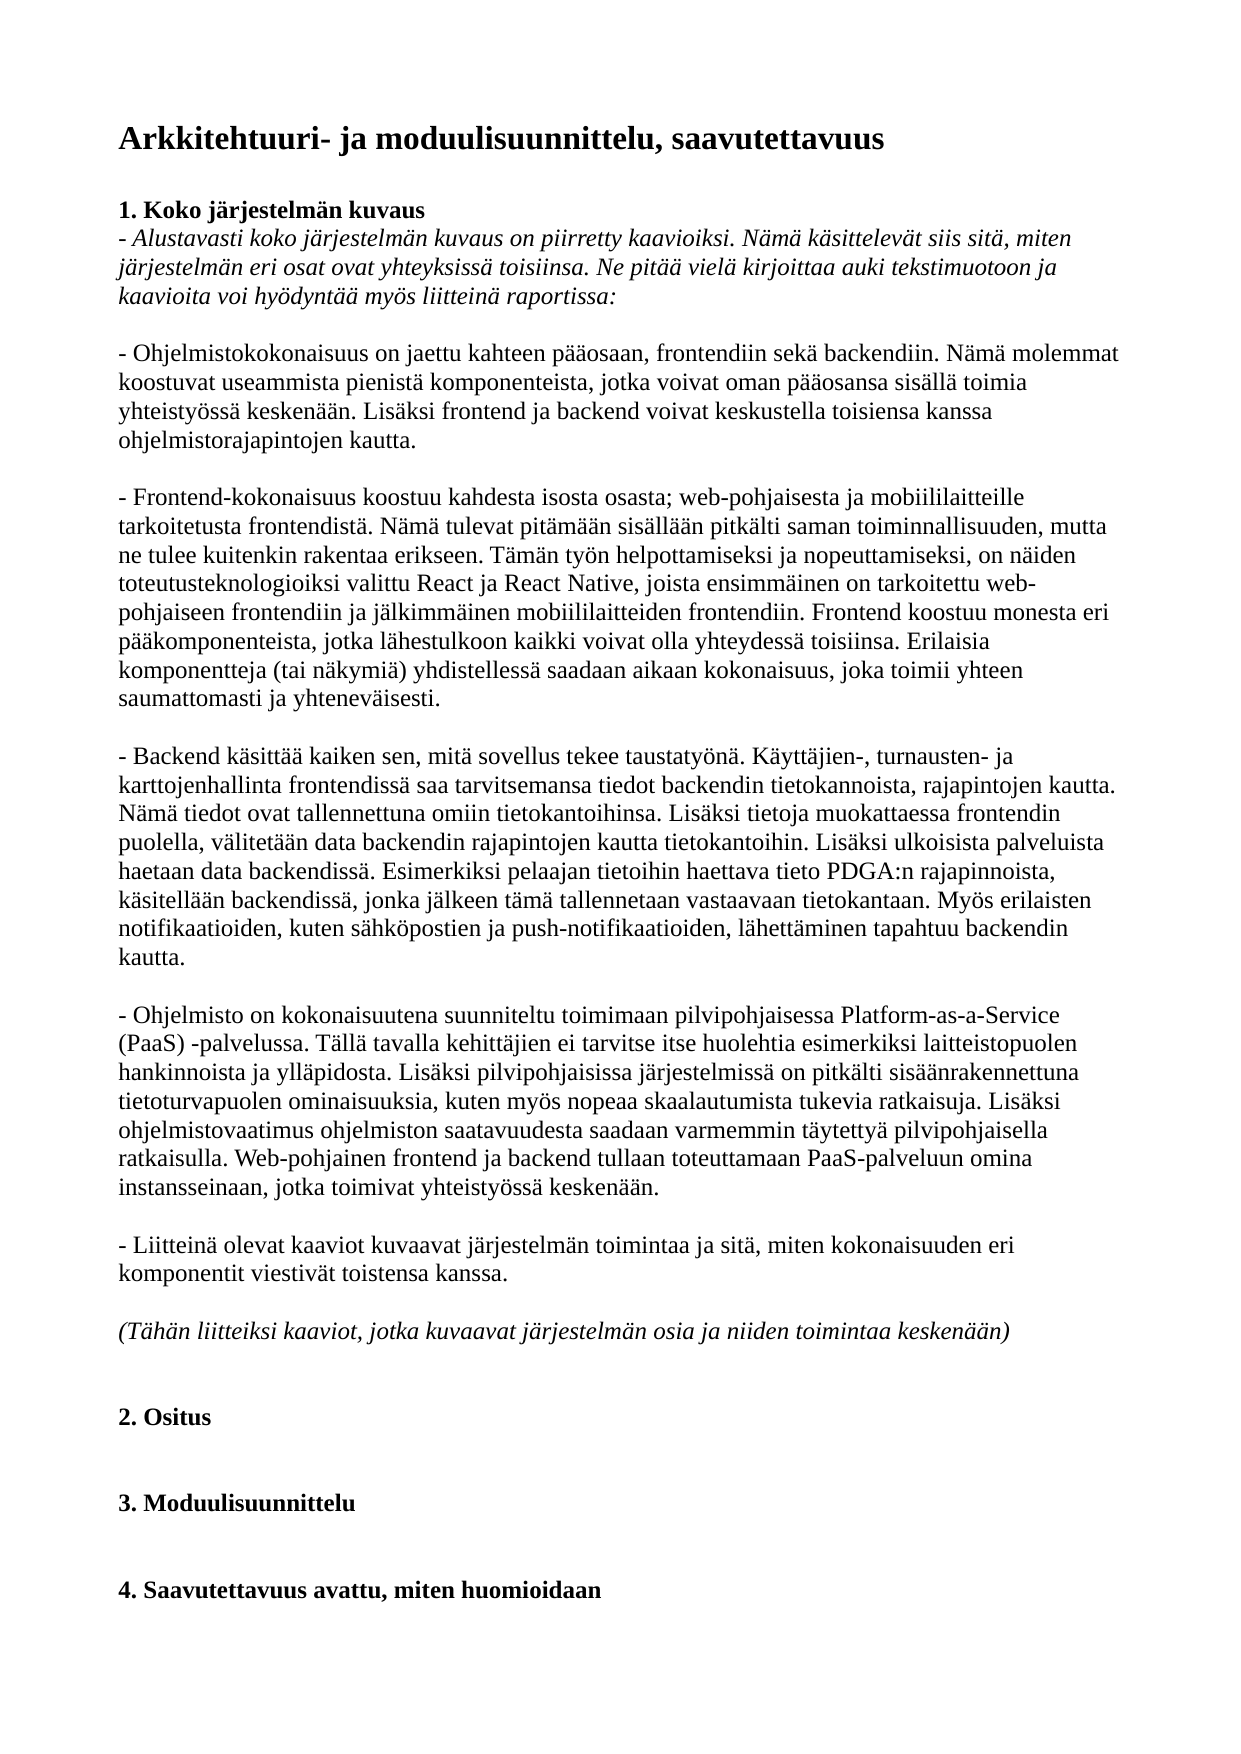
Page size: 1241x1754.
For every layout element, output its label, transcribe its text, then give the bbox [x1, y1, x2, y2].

text 3. Moduulisuunnittelu [118, 1488, 1122, 1517]
text - Liitteinä olevat kaaviot kuvaavat järjestelmän toimintaa ja sitä, miten kokonaisuuden eri komponentit viestivät toistensa kanssa. [118, 1230, 1122, 1287]
text 1. Koko järjestelmän kuvaus [118, 195, 1122, 223]
text - Frontend-kokonaisuus koostuu kahdesta isosta osasta; web-pohjaisesta ja mobiililaitteille tarkoitetusta frontendistä. Nämä tulevat pitämään sisällään pitkälti saman toiminnallisuuden, mutta ne tulee kuitenkin rakentaa erikseen. Tämän työn helpottamiseksi ja nopeuttamiseksi, on näiden toteutusteknologioiksi valittu React ja React Native, joista ensimmäinen on tarkoitettu web-pohjaiseen frontendiin ja jälkimmäinen mobiililaitteiden frontendiin. Frontend koostuu monesta eri pääkomponenteista, jotka lähestulkoon kaikki voivat olla yhteydessä toisiinsa. Erilaisia komponentteja (tai näkymiä) yhdistellessä saadaan aikaan kokonaisuus, joka toimii yhteen saumattomasti ja yhteneväisesti. [118, 482, 1122, 712]
text - Backend käsittää kaiken sen, mitä sovellus tekee taustatyönä. Käyttäjien-, turnausten- ja karttojenhallinta frontendissä saa tarvitsemansa tiedot backendin tietokannoista, rajapintojen kautta. Nämä tiedot ovat tallennettuna omiin tietokantoihinsa. Lisäksi tietoja muokattaessa frontendin puolella, välitetään data backendin rajapintojen kautta tietokantoihin. Lisäksi ulkoisista palveluista haetaan data backendissä. Esimerkiksi pelaajan tietoihin haettava tieto PDGA:n rajapinnoista, käsitellään backendissä, jonka jälkeen tämä tallennetaan vastaavaan tietokantaan. Myös erilaisten notifikaatioiden, kuten sähköpostien ja push-notifikaatioiden, lähettäminen tapahtuu backendin kautta. [118, 741, 1122, 971]
text 4. Saavutettavuus avattu, miten huomioidaan [118, 1575, 1122, 1603]
text - Ohjelmisto on kokonaisuutena suunniteltu toimimaan pilvipohjaisessa Platform-as-a-Service (PaaS) -palvelussa. Tällä tavalla kehittäjien ei tarvitse itse huolehtia esimerkiksi laitteistopuolen hankinnoista ja ylläpidosta. Lisäksi pilvipohjaisissa järjestelmissä on pitkälti sisäänrakennettuna tietoturvapuolen ominaisuuksia, kuten myös nopeaa skaalautumista tukevia ratkaisuja. Lisäksi ohjelmistovaatimus ohjelmiston saatavuudesta saadaan varmemmin täytettyä pilvipohjaisella ratkaisulla. Web-pohjainen frontend ja backend tullaan toteuttamaan PaaS-palveluun omina instansseinaan, jotka toimivat yhteistyössä keskenään. [118, 1000, 1122, 1201]
text - Alustavasti koko järjestelmän kuvaus on piirretty kaavioiksi. Nämä käsittelevät siis sitä, miten järjestelmän eri osat ovat yhteyksissä toisiinsa. Ne pitää vielä kirjoittaa auki tekstimuotoon ja kaavioita voi hyödyntää myös liitteinä raportissa: [118, 223, 1122, 310]
text 2. Ositus [118, 1402, 1122, 1431]
text - Ohjelmistokokonaisuus on jaettu kahteen pääosaan, frontendiin sekä backendiin. Nämä molemmat koostuvat useammista pienistä komponenteista, jotka voivat oman pääosansa sisällä toimia yhteistyössä keskenään. Lisäksi frontend ja backend voivat keskustella toisiensa kanssa ohjelmistorajapintojen kautta. [118, 338, 1122, 453]
text Arkkitehtuuri- ja moduulisuunnittelu, saavutettavuus [118, 118, 1122, 156]
text (Tähän liitteiksi kaaviot, jotka kuvaavat järjestelmän osia ja niiden toimintaa keskenään) [118, 1316, 1122, 1345]
